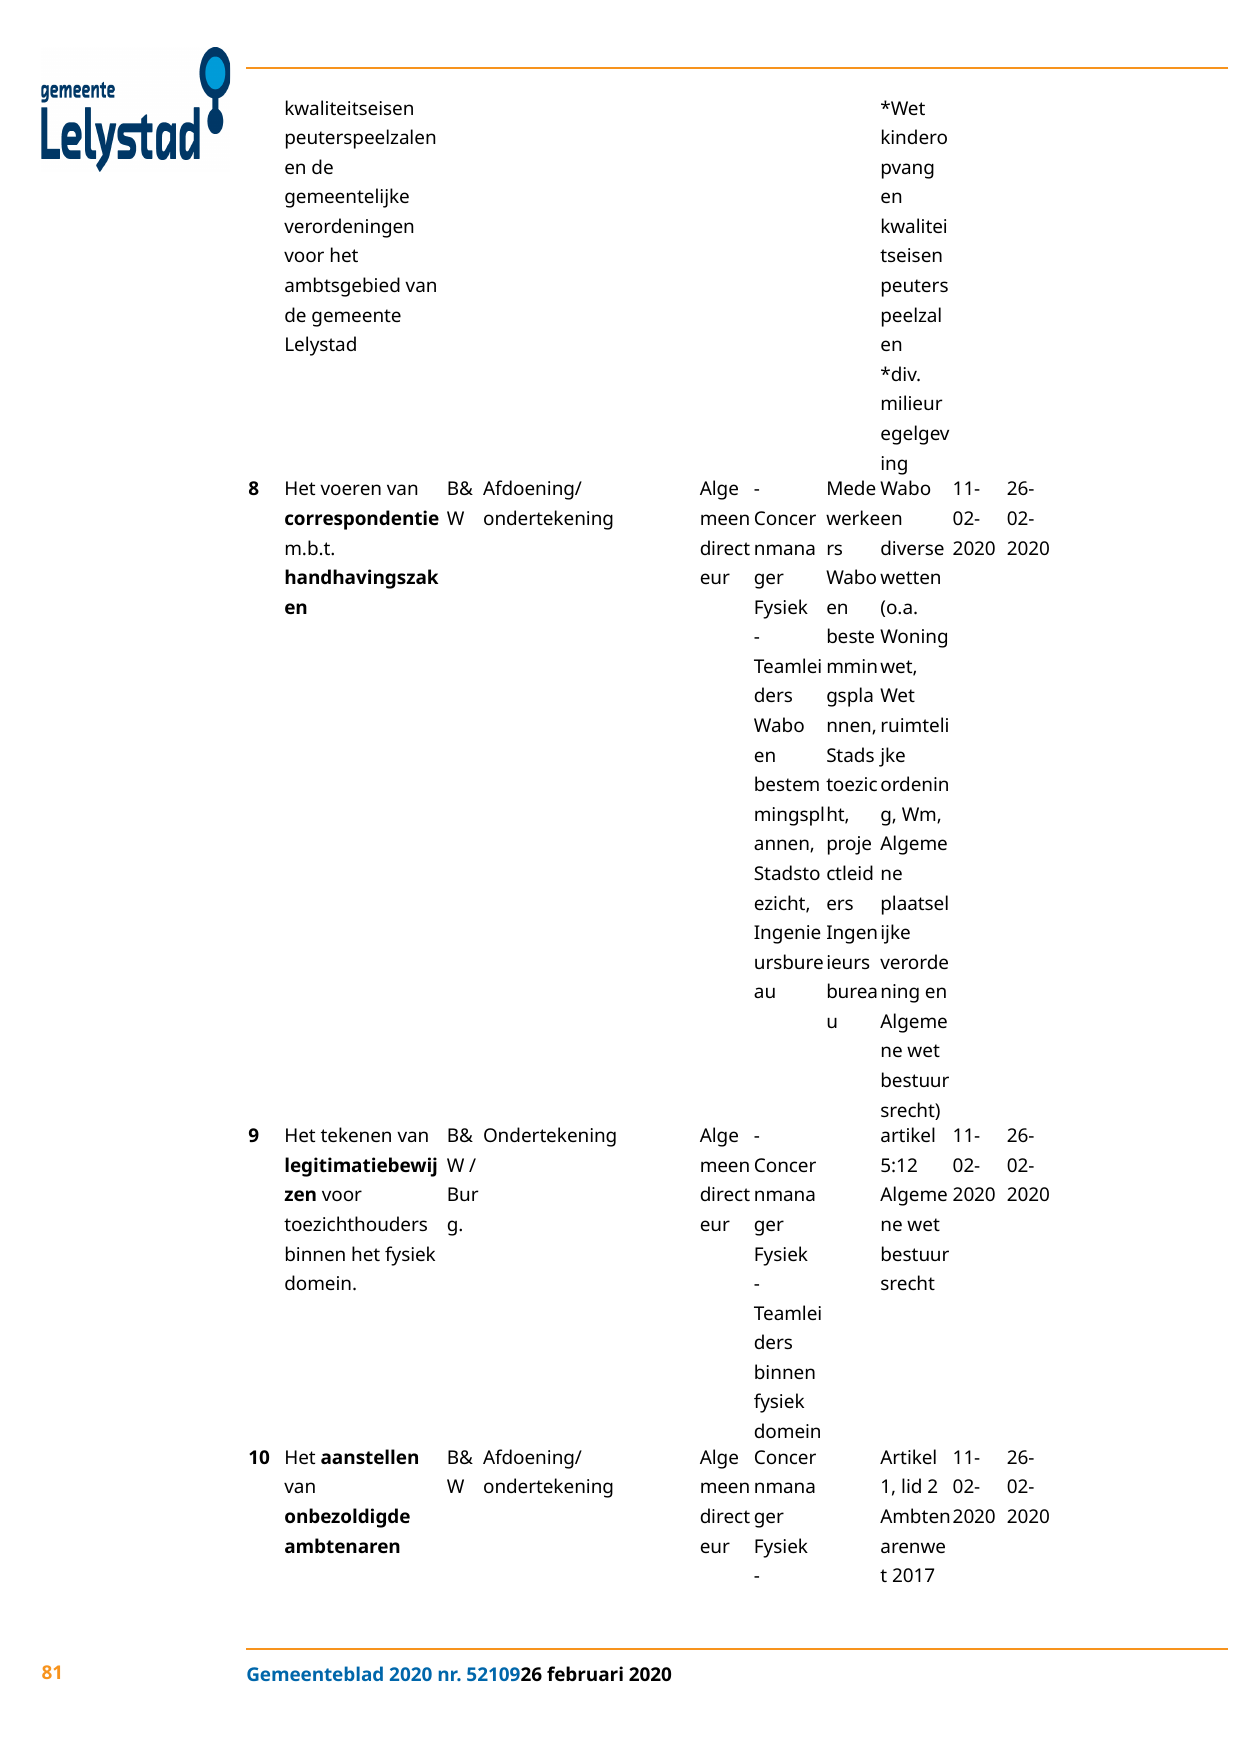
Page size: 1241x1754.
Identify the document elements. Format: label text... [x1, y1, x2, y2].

table_cell 8 [248, 476, 284, 1122]
table_cell Het aanstellen van onbezoldigde ambtenaren [284, 1444, 447, 1588]
table_cell 11-02-2020 [953, 1444, 1007, 1588]
table_cell Het voeren van correspondentie m.b.t. handhavingszaken [284, 476, 447, 1122]
table_cell 11-02-2020 [953, 1123, 1007, 1444]
table_cell - Concernmanager Fysiek - Teamleiders binnen fysiek domein [754, 1123, 826, 1444]
table_cell B&W [447, 476, 483, 1122]
table_cell [248, 95, 284, 476]
table_cell Concernmanager Fysiek [754, 1444, 826, 1588]
table_cell kwaliteitseisen peuterspeelzalen en de gemeentelijke verordeningen voor het ambtsgebied van de gemeente Lelystad [284, 95, 447, 476]
table_cell artikel 5:12 Algemene wet bestuursrecht [880, 1123, 952, 1444]
picture [41, 47, 231, 172]
table_cell [700, 95, 754, 476]
table_cell Wabo en diverse wetten (o.a. Woningwet, Wet ruimtelijke ordening, Wm, Algemene plaatselijke verordening en Algemene wet bestuursrecht) [880, 476, 952, 1122]
table_cell Het tekenen van legitimatiebewijzen voor toezichthouders binnen het fysiek domein. [284, 1123, 447, 1444]
table_cell [1061, 1444, 1079, 1588]
table_cell 11-02-2020 [953, 476, 1007, 1122]
table_cell [447, 95, 483, 476]
table_cell Ondertekening [483, 1123, 699, 1444]
table_cell 26-02-2020 [1007, 1444, 1061, 1588]
table_cell [1061, 476, 1079, 1122]
table_cell [826, 1123, 880, 1444]
table_cell [953, 95, 1007, 476]
table_cell Algemeen directeur [700, 476, 754, 1122]
table_cell B&W / Burg. [447, 1123, 483, 1444]
table_cell [1061, 1123, 1079, 1444]
table_cell 26-02-2020 [1007, 1123, 1061, 1444]
table_cell 10 [248, 1444, 284, 1588]
table_cell Artikel 1, lid 2 Ambtenarenwet 2017 [880, 1444, 952, 1588]
table_cell [826, 95, 880, 476]
table_cell [483, 95, 699, 476]
table_cell *Wet kinderopvang en kwaliteitseisen peuterspeelzalen *div. milieuregelgeving [880, 95, 952, 476]
table_cell [754, 95, 826, 476]
table_cell Algemeen directeur [700, 1123, 754, 1444]
table_cell Algemeen directeur [700, 1444, 754, 1588]
table_cell - Concernmanager Fysiek - Teamleiders Wabo en bestemmingsplannen, Stadstoezicht, Ingenieursbureau [754, 476, 826, 1122]
table_cell 9 [248, 1123, 284, 1444]
table_cell [826, 1444, 880, 1588]
table_cell 26-02-2020 [1007, 476, 1061, 1122]
table_cell [1007, 95, 1061, 476]
table_cell Afdoening/ondertekening [483, 1444, 699, 1588]
table_cell Afdoening/ondertekening [483, 476, 699, 1122]
table_cell [1061, 95, 1079, 476]
table_cell Medewerkers Wabo en bestemmingsplannen, Stadstoezicht, projectleiders Ingenieursbureau [826, 476, 880, 1122]
table_cell B&W [447, 1444, 483, 1588]
